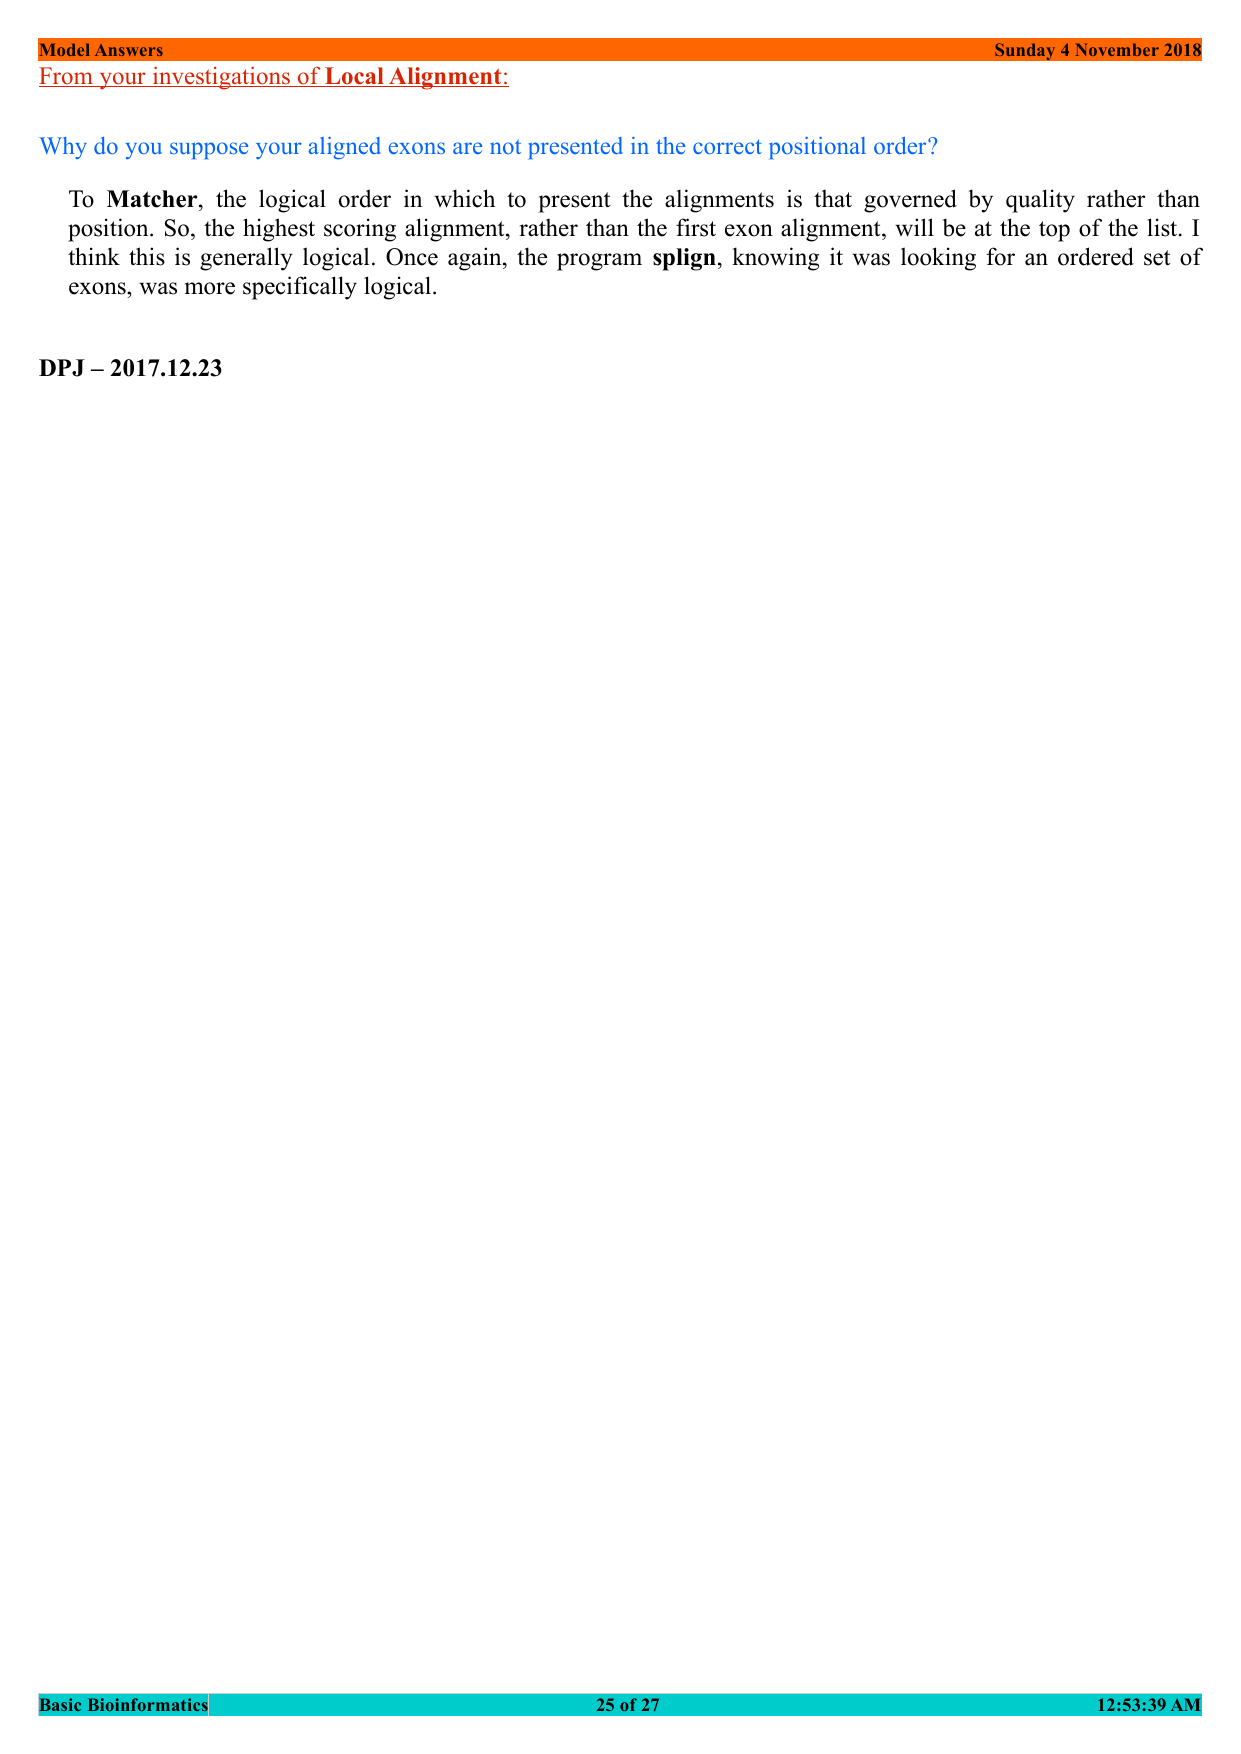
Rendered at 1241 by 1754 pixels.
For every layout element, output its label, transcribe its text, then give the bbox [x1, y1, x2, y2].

text Why do you suppose your aligned exons are not presented in the correct positional order? [38, 131, 1202, 160]
text DPJ – 2017.12.23 [38, 352, 1202, 382]
text From your investigations of Local Alignment: [38, 61, 1202, 89]
text To Matcher, the logical order in which to present the alignments is that governed by quality rather than position. So, the highest scoring alignment, rather than the first exon alignment, will be at the top of the list. I think this is generally logical. Once again, the program splign, knowing it was looking for an ordered set of exons, was more specifically logical. [68, 184, 1202, 300]
